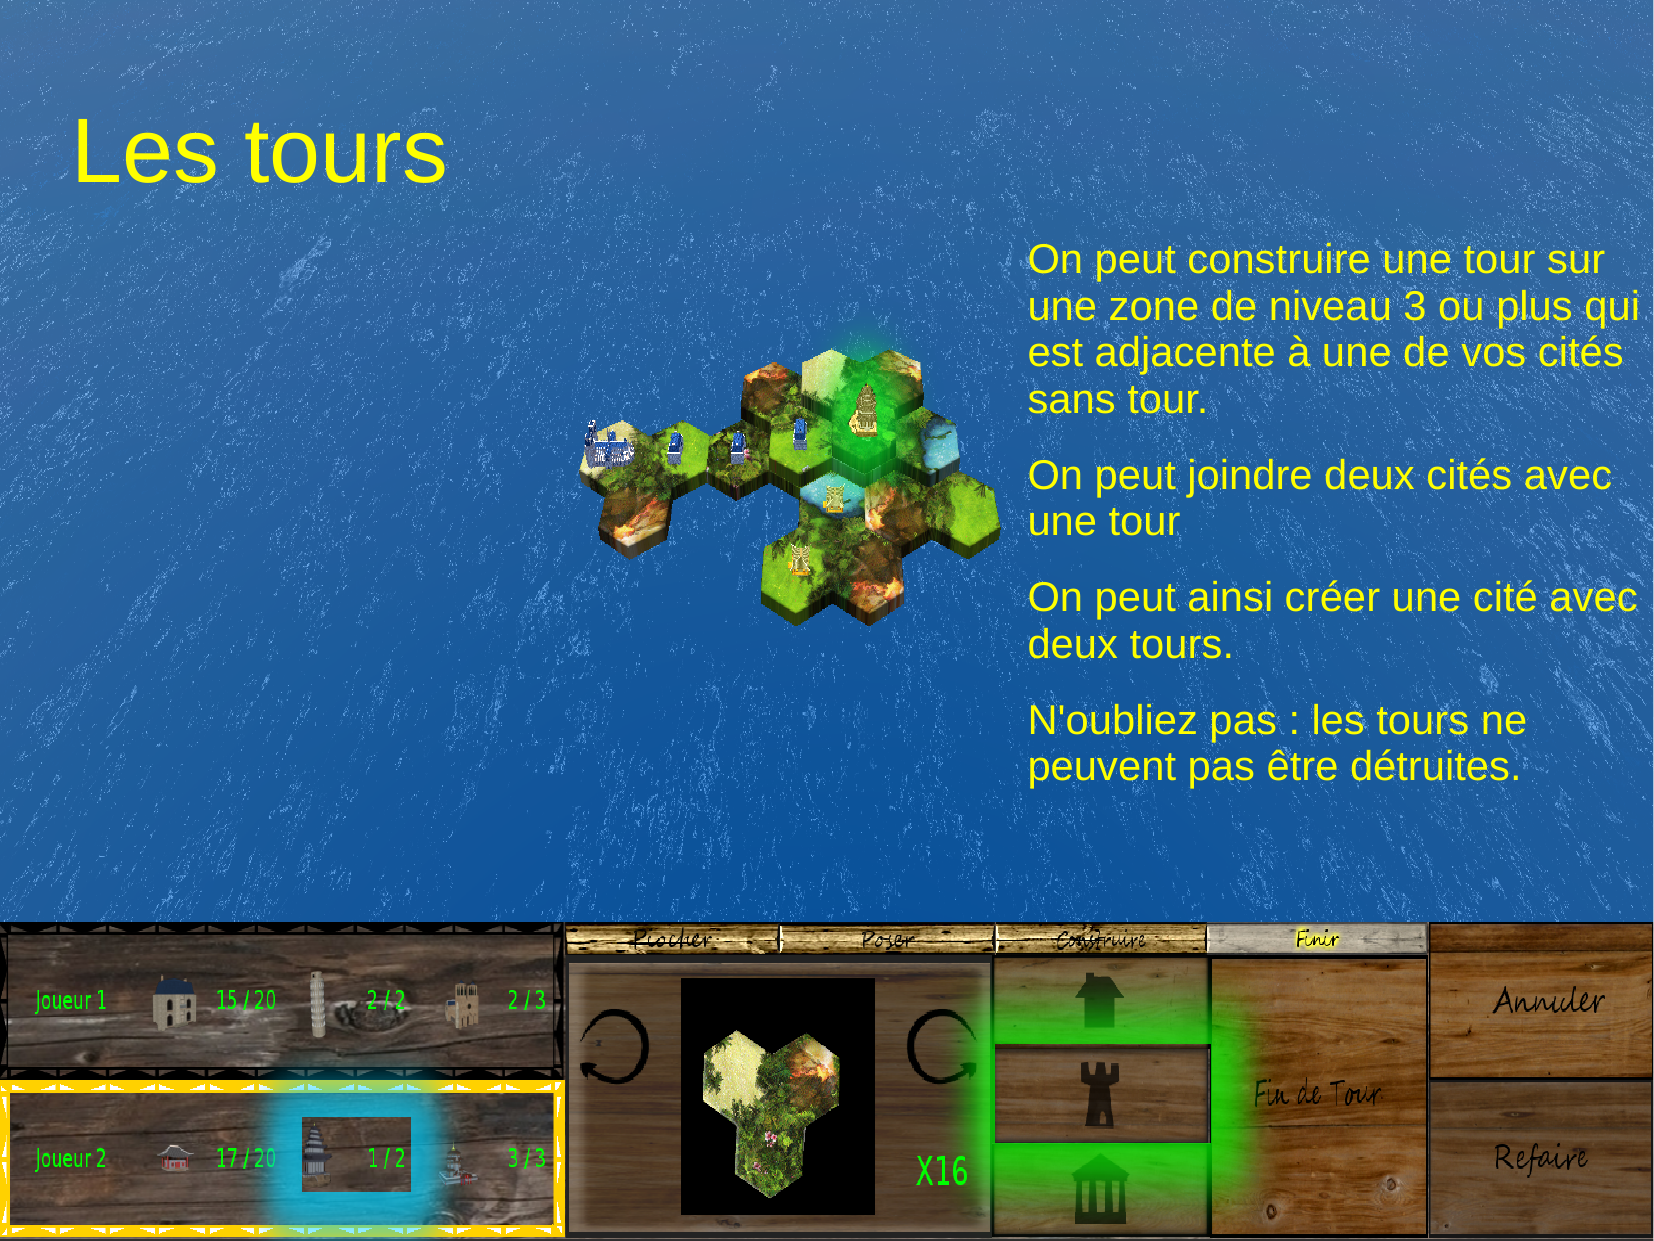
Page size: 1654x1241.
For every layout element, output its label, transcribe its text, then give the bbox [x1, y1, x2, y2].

picture [0, 0, 1654, 236]
title Les tours [0, 47, 1004, 255]
list On peut construire une tour sur une zone de niveau 3 ou plus qui est adjacente à une de vos cités sans tour. On peut joindre deux cités avec une tour On peut ainsi créer une cité avec deux tours. N'oubliez pas : les tours ne peuvent pas être détruites. [956, 236, 1654, 956]
picture [0, 255, 1654, 1241]
